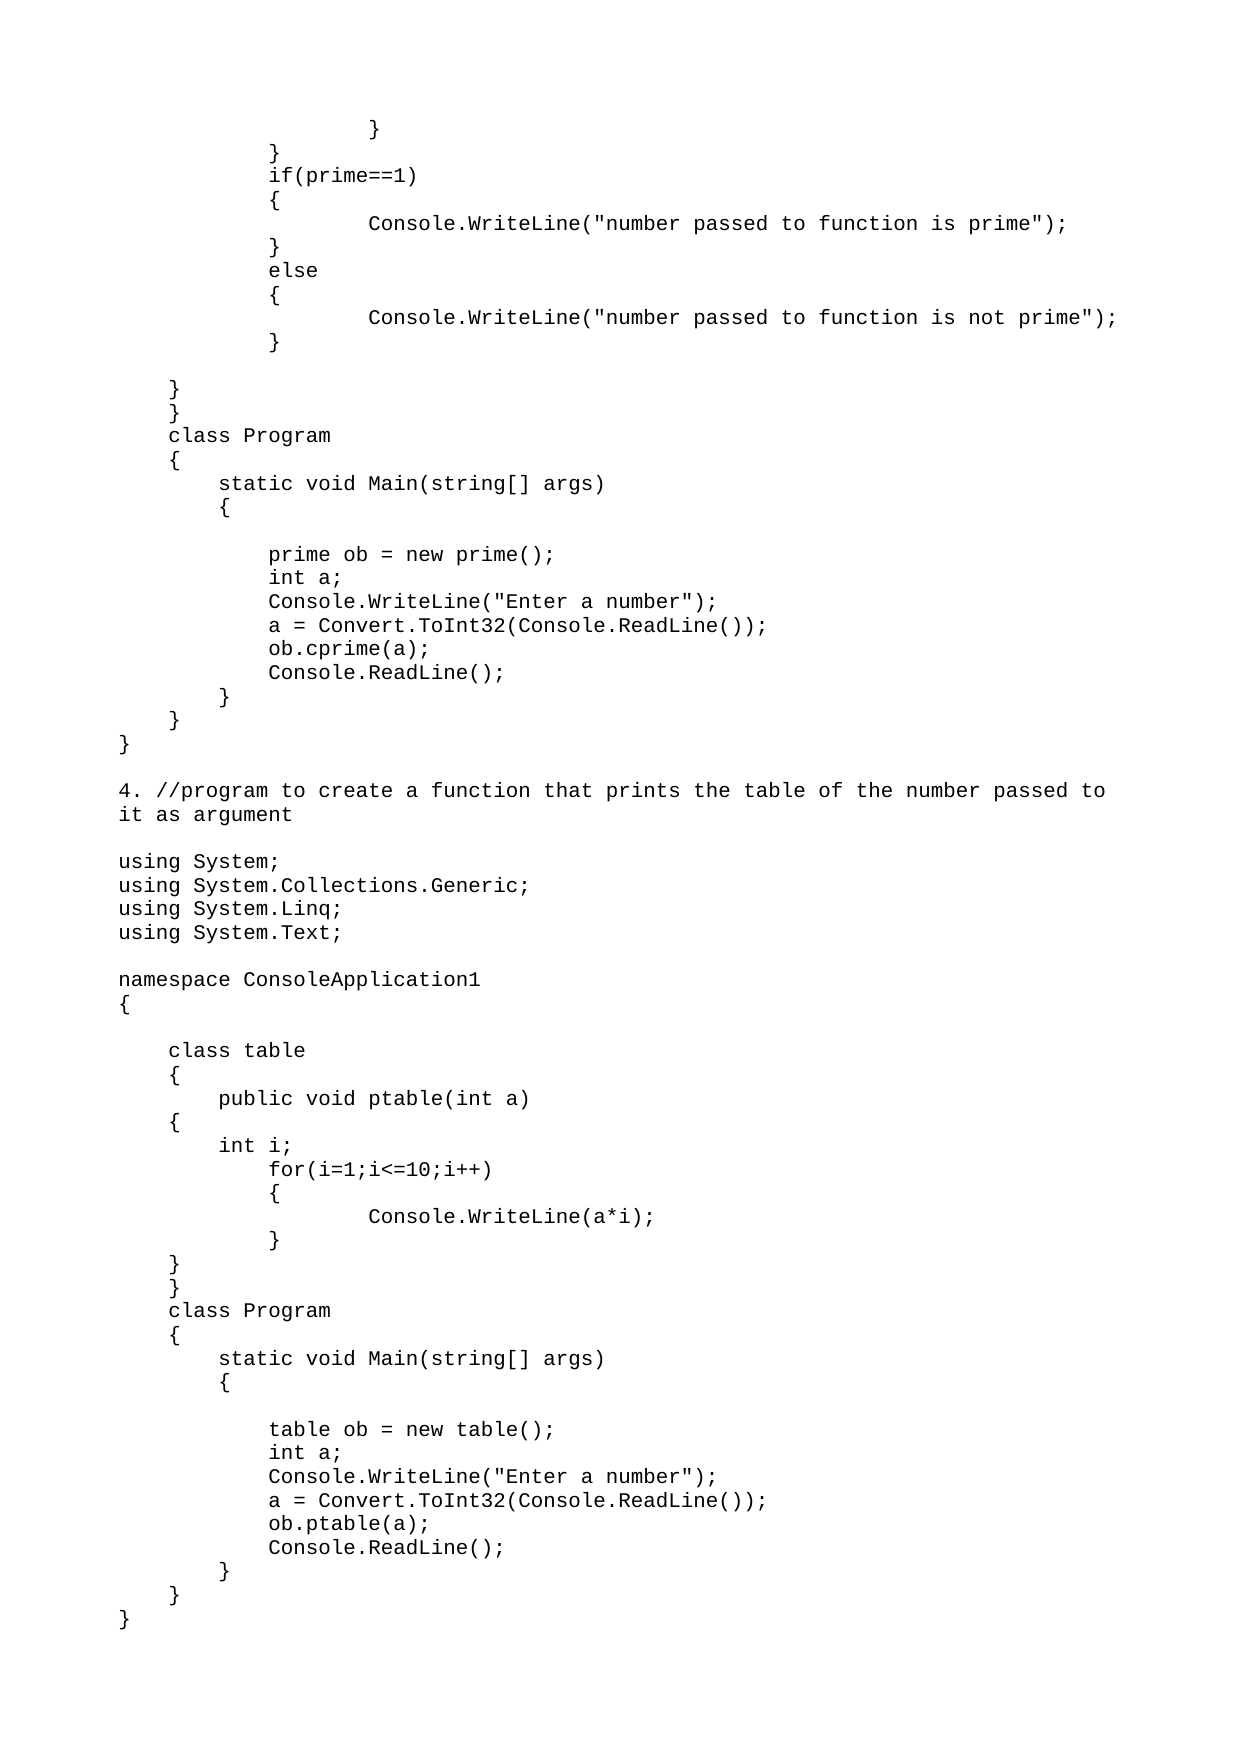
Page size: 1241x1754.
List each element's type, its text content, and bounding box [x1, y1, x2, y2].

text Console.WriteLine("Enter a number"); [118, 1466, 1122, 1489]
text } [118, 402, 1122, 426]
text } [118, 118, 1122, 142]
text using System; [118, 851, 1122, 875]
text { [118, 284, 1122, 307]
text } [118, 1229, 1122, 1253]
text { [118, 496, 1122, 520]
text Console.ReadLine(); [118, 662, 1122, 686]
text { [118, 189, 1122, 213]
text static void Main(string[] args) [118, 473, 1122, 496]
text Console.WriteLine("Enter a number"); [118, 591, 1122, 615]
text namespace ConsoleApplication1 [118, 969, 1122, 993]
text ob.cprime(a); [118, 638, 1122, 662]
text } [118, 236, 1122, 260]
text a = Convert.ToInt32(Console.ReadLine()); [118, 615, 1122, 638]
text ob.ptable(a); [118, 1513, 1122, 1537]
text class Program [118, 1300, 1122, 1324]
text { [118, 1324, 1122, 1348]
text } [118, 378, 1122, 402]
text } [118, 1608, 1122, 1631]
text class table [118, 1040, 1122, 1064]
text Console.WriteLine("number passed to function is prime"); [118, 213, 1122, 236]
text } [118, 1253, 1122, 1277]
text { [118, 993, 1122, 1017]
text for(i=1;i<=10;i++) [118, 1158, 1122, 1182]
text using System.Text; [118, 922, 1122, 946]
text } [118, 1584, 1122, 1608]
text int a; [118, 567, 1122, 591]
text } [118, 709, 1122, 733]
text int a; [118, 1442, 1122, 1466]
text { [118, 1064, 1122, 1088]
text else [118, 260, 1122, 284]
text class Program [118, 426, 1122, 449]
text { [118, 1182, 1122, 1206]
text static void Main(string[] args) [118, 1348, 1122, 1371]
text Console.ReadLine(); [118, 1537, 1122, 1561]
text { [118, 1371, 1122, 1395]
text { [118, 449, 1122, 473]
text } [118, 142, 1122, 165]
text int i; [118, 1135, 1122, 1158]
text } [118, 1277, 1122, 1300]
text } [118, 733, 1122, 757]
text Console.WriteLine(a*i); [118, 1206, 1122, 1229]
text Console.WriteLine("number passed to function is not prime"); [118, 307, 1122, 331]
text using System.Linq; [118, 898, 1122, 922]
text table ob = new table(); [118, 1419, 1122, 1442]
text { [118, 1111, 1122, 1135]
text public void ptable(int a) [118, 1088, 1122, 1111]
text 4. //program to create a function that prints the table of the number passed to it as argument [118, 780, 1122, 827]
text if(prime==1) [118, 165, 1122, 189]
text a = Convert.ToInt32(Console.ReadLine()); [118, 1489, 1122, 1513]
text } [118, 1561, 1122, 1584]
text } [118, 331, 1122, 354]
text using System.Collections.Generic; [118, 875, 1122, 898]
text } [118, 686, 1122, 709]
text prime ob = new prime(); [118, 544, 1122, 567]
